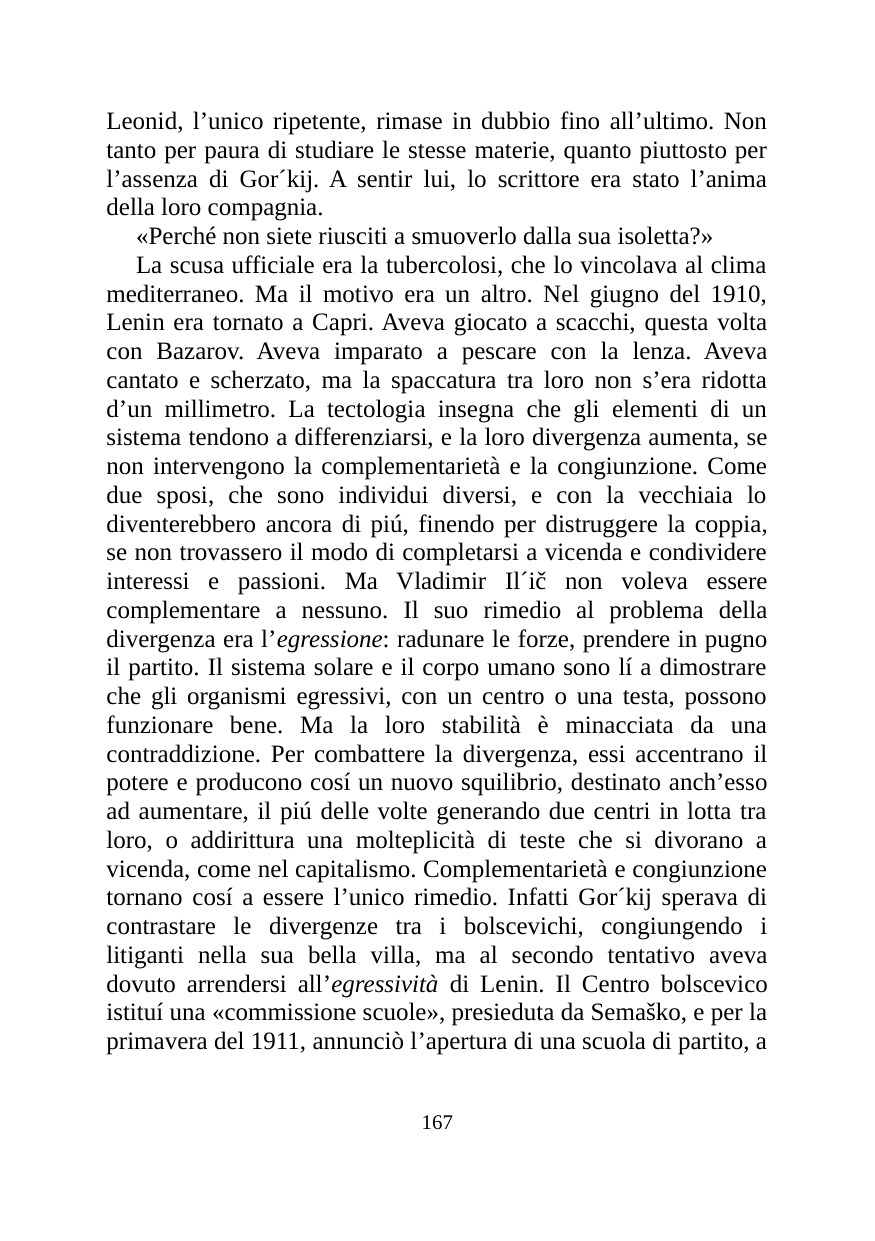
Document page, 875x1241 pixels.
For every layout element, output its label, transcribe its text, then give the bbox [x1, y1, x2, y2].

text «Perché non siete riusciti a smuoverlo dalla sua isoletta?» [106, 221, 768, 250]
text Leonid, l’unico ripetente, rimase in dubbio fino all’ultimo. Non tanto per paura di studiare le stesse materie, quanto piuttosto per l’assenza di Gor´kij. A sentir lui, lo scrittore era stato l’anima della loro compagnia. [106, 106, 768, 221]
text La scusa ufficiale era la tubercolosi, che lo vincolava al clima mediterraneo. Ma il motivo era un altro. Nel giugno del 1910, Lenin era tornato a Capri. Aveva giocato a scacchi, questa volta con Bazarov. Aveva imparato a pescare con la lenza. Aveva cantato e scherzato, ma la spaccatura tra loro non s’era ridotta d’un millimetro. La tectologia insegna che gli elementi di un sistema tendono a differenziarsi, e la loro divergenza aumenta, se non intervengono la complementarietà e la congiunzione. Come due sposi, che sono individui diversi, e con la vecchiaia lo diventerebbero ancora di piú, finendo per distruggere la coppia, se non trovassero il modo di completarsi a vicenda e condividere interessi e passioni. Ma Vladimir Il´ič non voleva essere complementare a nessuno. Il suo rimedio al problema della divergenza era l’egressione: radunare le forze, prendere in pugno il partito. Il sistema solare e il corpo umano sono lí a dimostrare che gli organismi egressivi, con un centro o una testa, possono funzionare bene. Ma la loro stabilità è minacciata da una contraddizione. Per combattere la divergenza, essi accentrano il potere e producono cosí un nuovo squilibrio, destinato anch’esso ad aumentare, il piú delle volte generando due centri in lotta tra loro, o addirittura una molteplicità di teste che si divorano a vicenda, come nel capitalismo. Complementarietà e congiunzione tornano cosí a essere l’unico rimedio. Infatti Gor´kij sperava di contrastare le divergenze tra i bolscevichi, congiungendo i litiganti nella sua bella villa, ma al secondo tentativo aveva dovuto arrendersi all’egressività di Lenin. Il Centro bolscevico istituí una «commissione scuole», presieduta da Semaško, e per la primavera del 1911, annunciò l’apertura di una scuola di partito, a [106, 250, 768, 1055]
